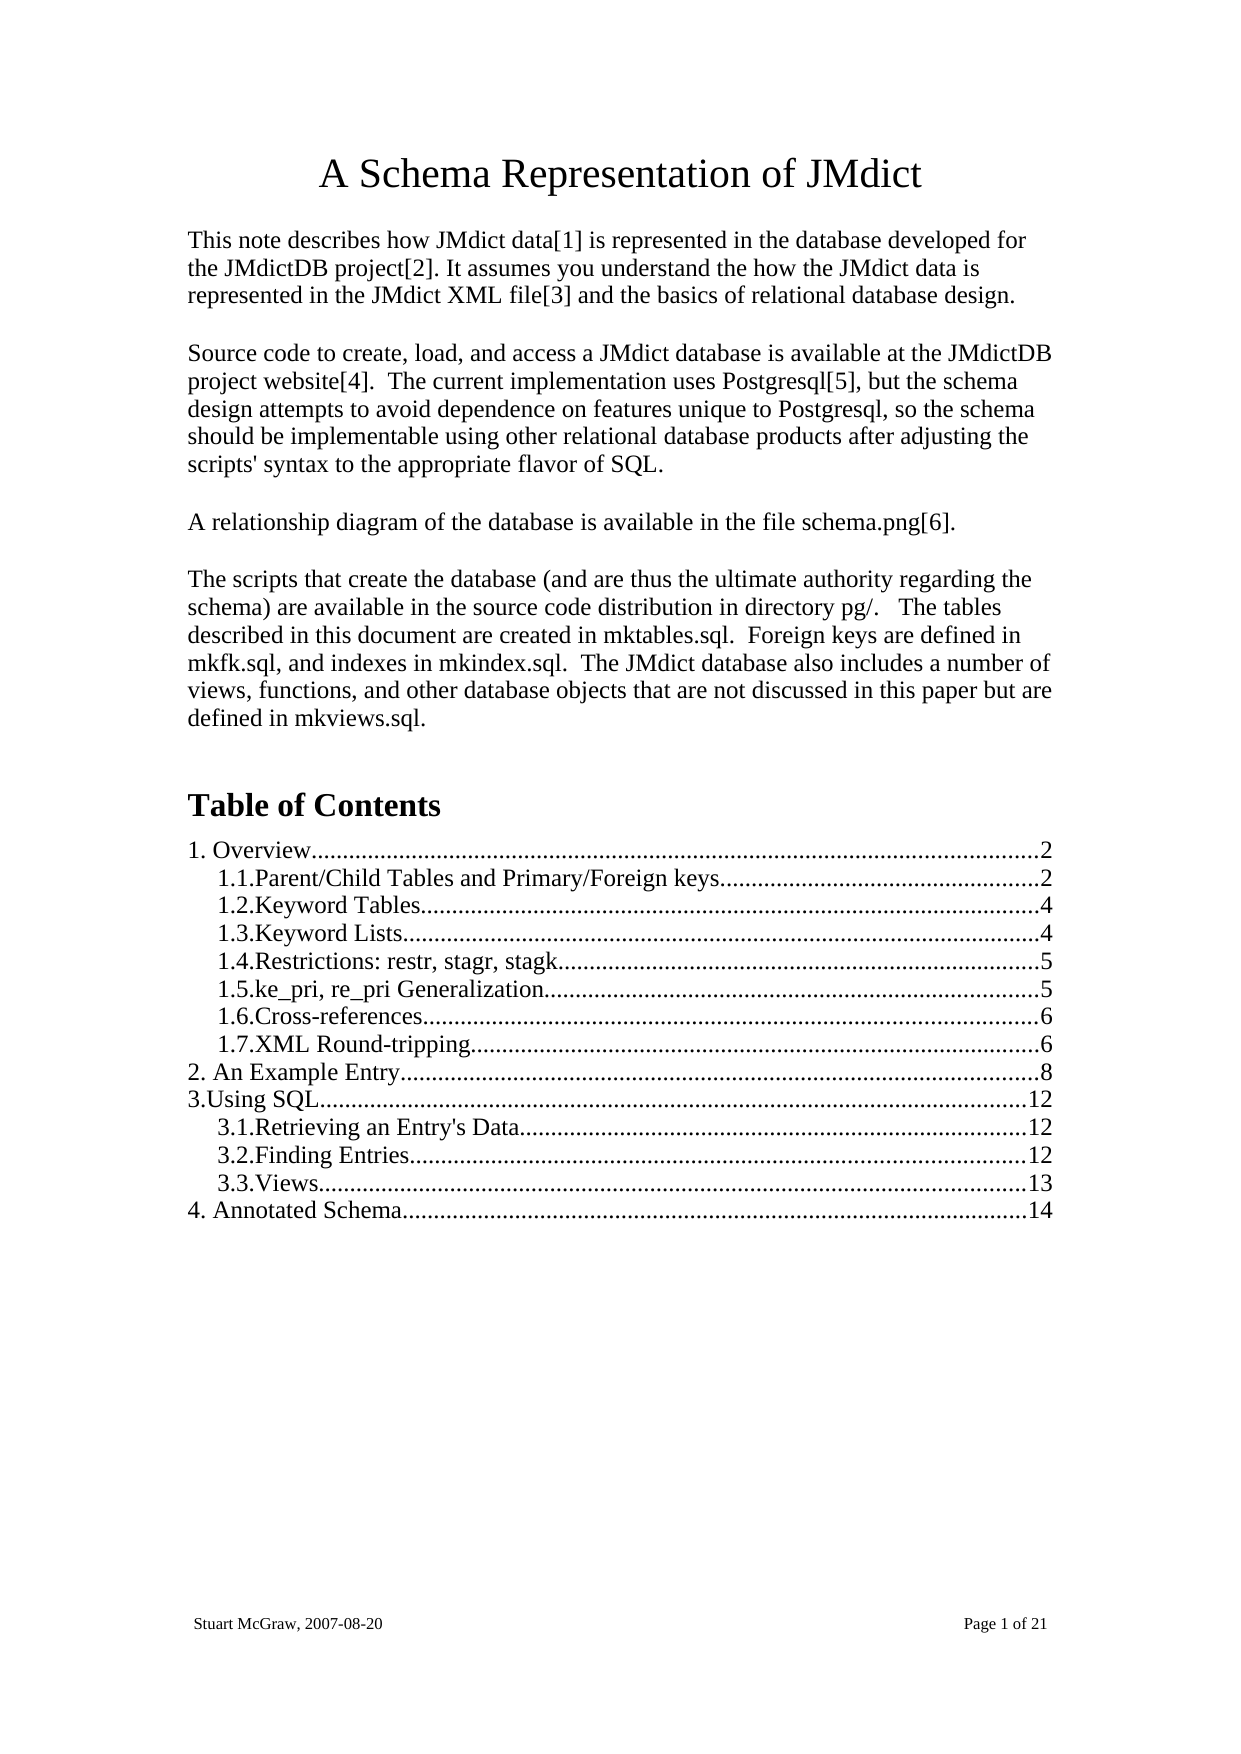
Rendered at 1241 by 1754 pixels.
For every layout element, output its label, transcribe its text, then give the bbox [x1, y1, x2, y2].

text This note describes how JMdict data[] is represented in the database developed for the JMdictDB project[]. It assumes you understand the how the JMdict data is represented in the JMdict XML file[] and the basics of relational database design. [187, 226, 1053, 309]
text 3.3.Views 13 [217, 1169, 1053, 1196]
text 3.2.Finding Entries 12 [217, 1141, 1053, 1169]
text 4. Annotated Schema 14 [187, 1196, 1053, 1224]
text Source code to create, load, and access a JMdict database is available at the JMdictDB project website[]. The current implementation uses Postgresql[], but the schema design attempts to avoid dependence on features unique to Postgresql, so the schema should be implementable using other relational database products after adjusting the scripts' syntax to the appropriate flavor of SQL. [187, 339, 1053, 478]
text 1.5.ke_pri, re_pri Generalization 5 [217, 975, 1053, 1002]
text 1.1.Parent/Child Tables and Primary/Foreign keys. 2 [217, 864, 1053, 892]
title A Schema Representation of JMdict [187, 150, 1053, 196]
text The scripts that create the database (and are thus the ultimate authority regarding the schema) are available in the source code distribution in directory pg/. The tables described in this document are created in mktables.sql. Foreign keys are defined in mkfk.sql, and indexes in mkindex.sql. The JMdict database also includes a number of views, functions, and other database objects that are not discussed in this paper but are defined in mkviews.sql. [187, 566, 1053, 732]
text 3.1.Retrieving an Entry's Data 12 [217, 1113, 1053, 1141]
text 2. An Example Entry 8 [187, 1058, 1053, 1086]
text 1.3.Keyword Lists 4 [217, 919, 1053, 947]
text 3.Using SQL 12 [187, 1086, 1053, 1113]
subtitle Table of Contents [187, 787, 1053, 824]
text 1.4.Restrictions: restr, stagr, stagk 5 [217, 947, 1053, 975]
text 1.6.Cross-references 6 [217, 1002, 1053, 1030]
text 1. Overview 2 [187, 836, 1053, 864]
text A relationship diagram of the database is available in the file schema.png[]. [187, 508, 1053, 536]
text 1.7.XML Round-tripping 6 [217, 1030, 1053, 1058]
text 1.2.Keyword Tables 4 [217, 892, 1053, 919]
